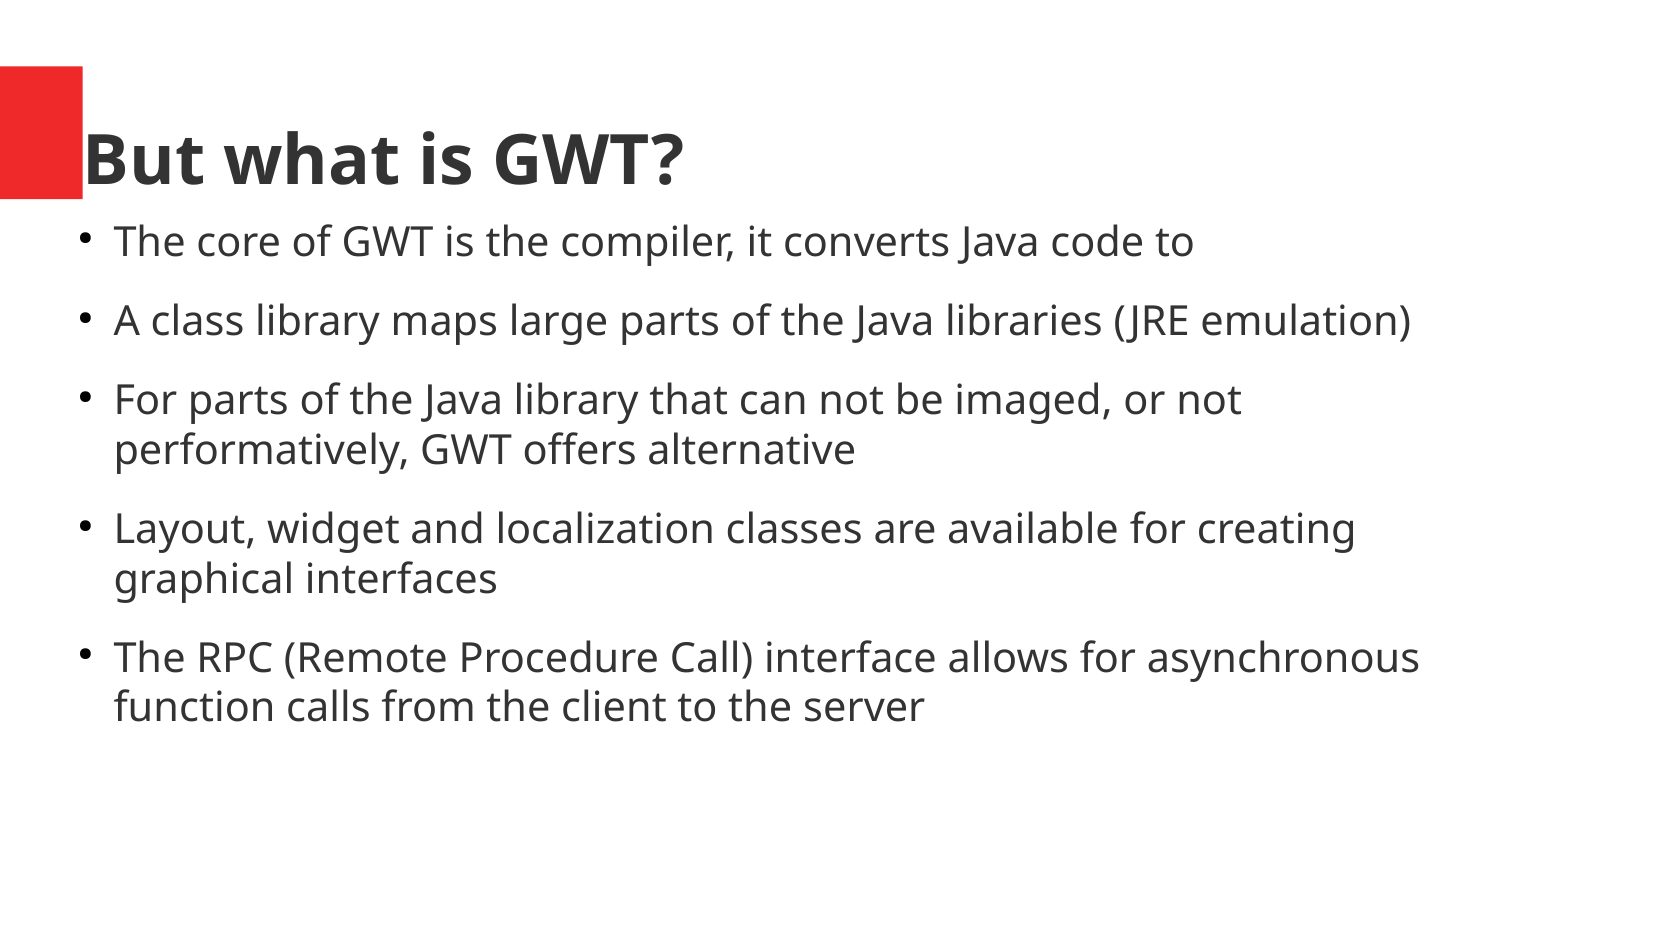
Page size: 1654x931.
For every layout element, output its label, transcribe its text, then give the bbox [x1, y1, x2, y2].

title But what is GWT? [82, 33, 1571, 196]
text_box The core of GWT is the compiler, it converts Java code to A class library maps large parts of the Java libraries (JRE emulation) For parts of the Java library that can not be imaged, or not performatively, GWT offers alternative Layout, widget and localization classes are available for creating graphical interfaces The RPC (Remote Procedure Call) interface allows for asynchronous function calls from the client to the server [78, 214, 1536, 815]
